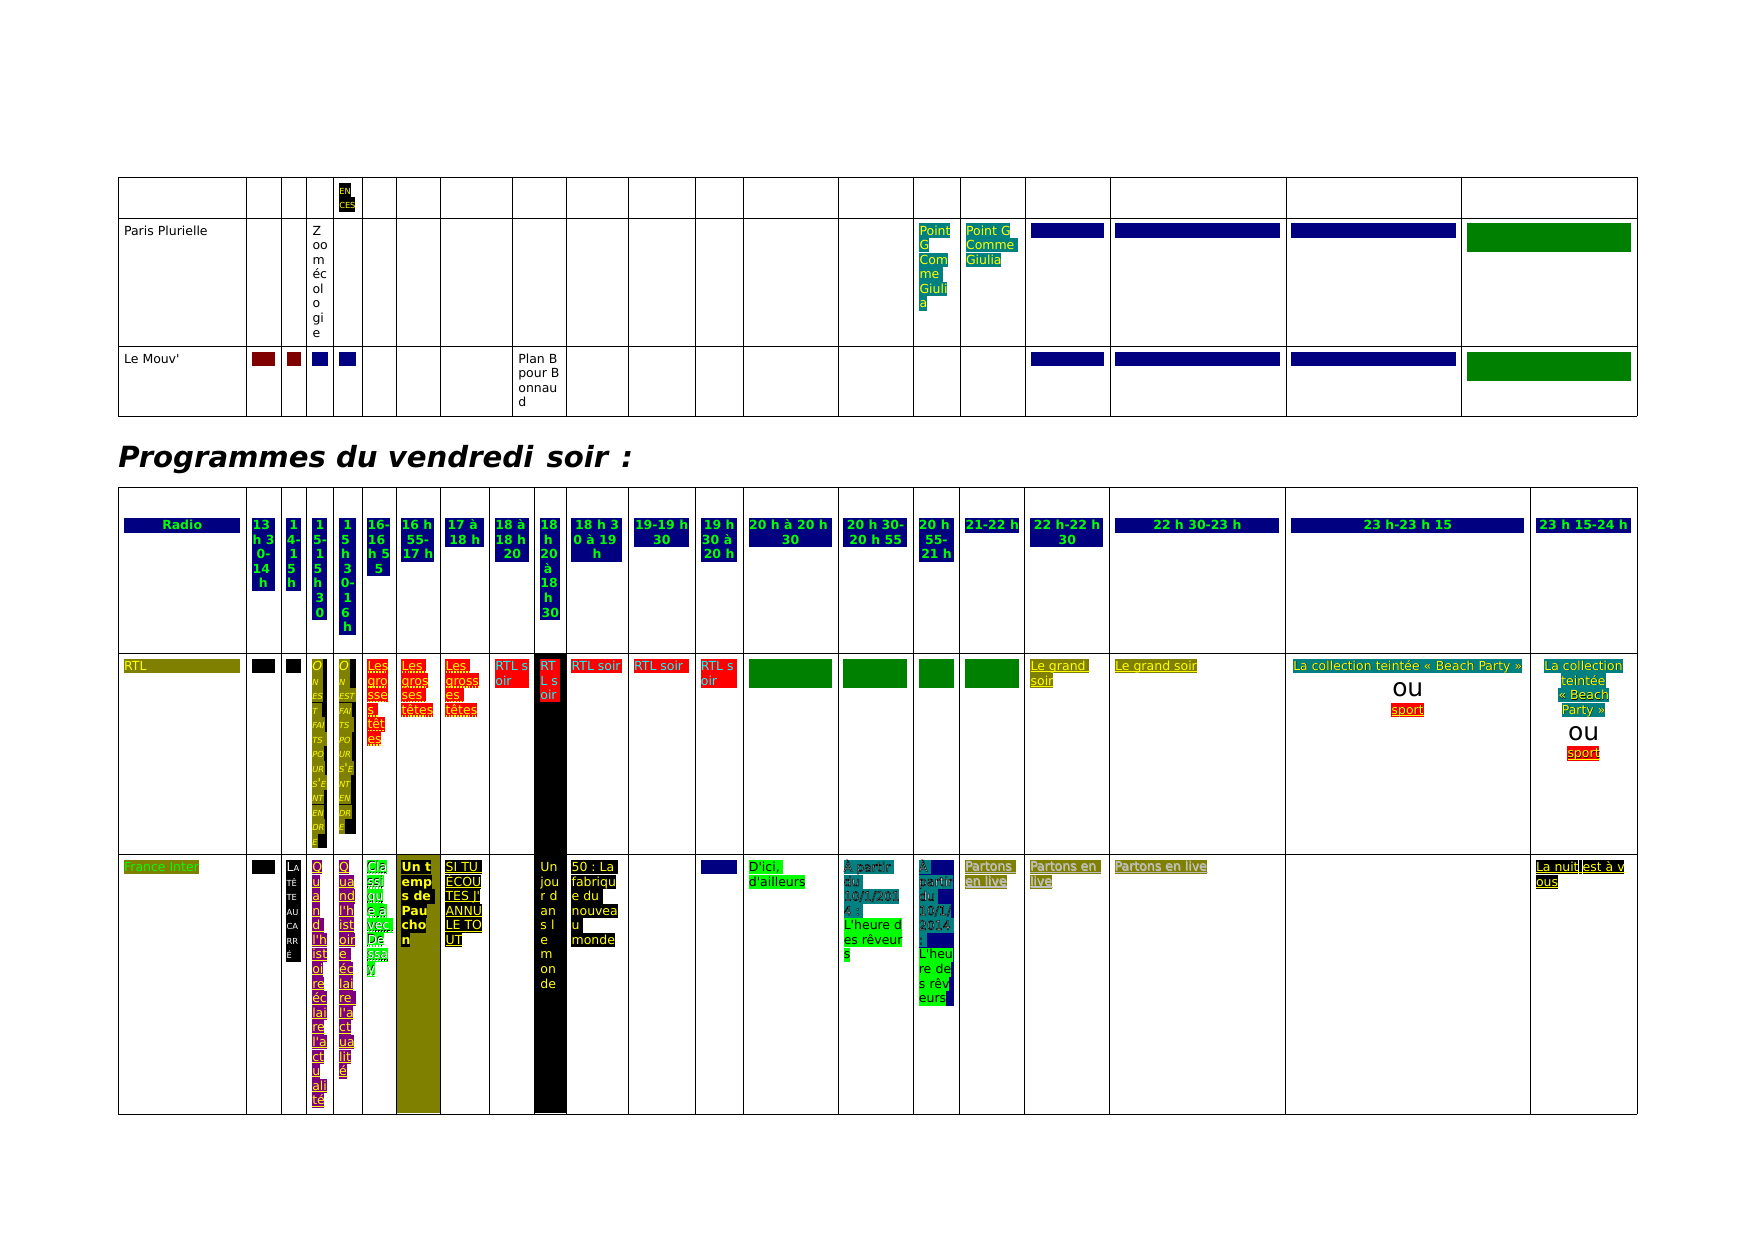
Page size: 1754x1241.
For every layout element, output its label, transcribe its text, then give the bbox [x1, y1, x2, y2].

table_header 23 h-23 h 15 [1286, 488, 1530, 653]
table_cell On est faits pour s'entendre [307, 654, 333, 854]
table_cell À partir du 10/1/2014 : L'heure des rêveurs [914, 855, 959, 1113]
table_cell RTL soir [629, 654, 695, 854]
table_cell [839, 347, 913, 416]
table_cell [744, 178, 838, 217]
table_cell [567, 219, 628, 346]
table_header 20 h 30-20 h 55 [839, 488, 913, 653]
table_header 21-22 h [960, 488, 1024, 653]
table_cell La collection teintée « Beach Party » ou sport [1531, 654, 1637, 854]
table_cell [567, 347, 628, 416]
table_cell Les grosses têtes [441, 654, 489, 854]
table_cell Le grand soir [1110, 654, 1285, 854]
table_cell [960, 654, 1024, 854]
table_cell [282, 347, 306, 416]
table_cell [441, 347, 512, 416]
table_cell [513, 219, 566, 346]
table_cell [914, 347, 960, 416]
table_cell [839, 654, 913, 854]
table_cell On est faits pour s'entendre [334, 654, 362, 854]
table_cell [629, 219, 695, 346]
table_cell [1462, 347, 1637, 416]
table_cell [282, 219, 306, 346]
table_cell Le grand soir [1025, 654, 1109, 854]
table_header 18 h 20 à 18 h 30 [535, 488, 566, 653]
table_cell [1287, 178, 1461, 217]
table_cell Partons en live [1025, 855, 1109, 1113]
table_cell [282, 178, 306, 217]
table_cell ences [334, 178, 362, 217]
table_cell [839, 219, 913, 346]
table_cell [247, 178, 281, 217]
table_header 17 à 18 h [441, 488, 489, 653]
table_cell [490, 855, 534, 1113]
table_cell [1026, 178, 1110, 217]
table_cell [1026, 219, 1110, 346]
table_cell [513, 178, 566, 217]
table_cell Un jour dans le monde [535, 855, 566, 1113]
table_cell [696, 219, 743, 346]
table_cell Un temps de Pauchon [397, 855, 440, 1113]
table_cell À partir du 10/1/2014 : L'heure des rêveurs [839, 855, 913, 1113]
table_cell [397, 219, 440, 346]
table_cell [567, 178, 628, 217]
table_cell [914, 654, 959, 854]
table_cell [441, 219, 512, 346]
table_cell D'ici, d'ailleurs [744, 855, 838, 1113]
table_cell [247, 219, 281, 346]
table_cell France Inter [119, 855, 246, 1113]
table_cell [247, 347, 281, 416]
table_cell Les grosses têtes [363, 654, 396, 854]
table_cell [961, 178, 1025, 217]
table_cell [744, 654, 838, 854]
table_cell [334, 347, 362, 416]
table_cell [629, 347, 695, 416]
table_cell [363, 219, 396, 346]
table_cell [1462, 219, 1637, 346]
table_cell [282, 654, 306, 854]
table_cell Les grosses têtes [397, 654, 440, 854]
table_header 23 h 15-24 h [1531, 488, 1637, 653]
table_cell [334, 219, 362, 346]
subtitle Programmes du vendredi soir : [118, 441, 1636, 475]
table_cell [744, 347, 838, 416]
table_cell [441, 178, 512, 217]
table_header 16 h 55-17 h [397, 488, 440, 653]
table_header 13 h 30-14 h [247, 488, 281, 653]
table_cell [397, 347, 440, 416]
table_cell [247, 855, 281, 1113]
table_cell La nuit est à vous [1531, 855, 1637, 1113]
table_cell Plan B pour Bonnaud [513, 347, 566, 416]
table_cell RTL [119, 654, 246, 854]
table_cell [961, 347, 1025, 416]
table_cell Partons en live [960, 855, 1024, 1113]
table_header 19-19 h 30 [629, 488, 695, 653]
table_header 15 h 30-16 h [334, 488, 362, 653]
table_header 16-16 h 55 [363, 488, 396, 653]
table_cell [1462, 178, 1637, 217]
table_cell [629, 855, 695, 1113]
table_cell Le Mouv' [119, 347, 246, 416]
table_cell [1111, 178, 1286, 217]
table_cell [839, 178, 913, 217]
table_header 14-15 h [282, 488, 306, 653]
table_cell Point G comme Giulia [961, 219, 1025, 346]
table_cell [247, 654, 281, 854]
table_cell [397, 178, 440, 217]
table_header Radio [119, 488, 246, 653]
table_cell RTL soir [490, 654, 534, 854]
table_cell [744, 219, 838, 346]
table_cell La collection teintée « Beach Party » ou sport [1286, 654, 1530, 854]
table_cell Quand l'histoire éclaire l'actualité [307, 855, 333, 1113]
table_cell RTL soir [535, 654, 566, 854]
table_header 15-15 h 30 [307, 488, 333, 653]
table_cell [629, 178, 695, 217]
table_cell [696, 178, 743, 217]
table_cell Point G comme Giulia [914, 219, 960, 346]
table_cell [1286, 855, 1530, 1113]
table_cell 50 : La fabrique du nouveau monde [567, 855, 628, 1113]
table_cell Quand l'histoire éclaire l'actualité [334, 855, 362, 1113]
table_cell Paris Plurielle [119, 219, 246, 346]
table_cell [307, 347, 333, 416]
table_cell [119, 178, 246, 217]
table_header 20 h à 20 h 30 [744, 488, 838, 653]
table_cell [696, 855, 743, 1113]
table_cell La tête au carré [282, 855, 306, 1113]
table_cell Si tu écoutes j'annule tout [441, 855, 489, 1113]
table_header 22 h 30-23 h [1110, 488, 1285, 653]
table_header 20 h 55-21 h [914, 488, 959, 653]
table_cell [307, 178, 333, 217]
table_cell [363, 347, 396, 416]
table_cell [1111, 219, 1286, 346]
table_cell Classique avec Dessay [363, 855, 396, 1113]
table_header 18 h 30 à 19 h [567, 488, 628, 653]
table_cell [1111, 347, 1286, 416]
table_cell [1287, 219, 1461, 346]
table_cell RTL soir [567, 654, 628, 854]
table_cell [1287, 347, 1461, 416]
table_cell [363, 178, 396, 217]
table_header 22 h-22 h 30 [1025, 488, 1109, 653]
table_cell [1026, 347, 1110, 416]
table_header 18 à 18 h 20 [490, 488, 534, 653]
table_cell Partons en live [1110, 855, 1285, 1113]
table_cell RTL soir [696, 654, 743, 854]
table_cell Zoom écologie [307, 219, 333, 346]
table_header 19 h 30 à 20 h [696, 488, 743, 653]
table_cell [696, 347, 743, 416]
table_cell [914, 178, 960, 217]
